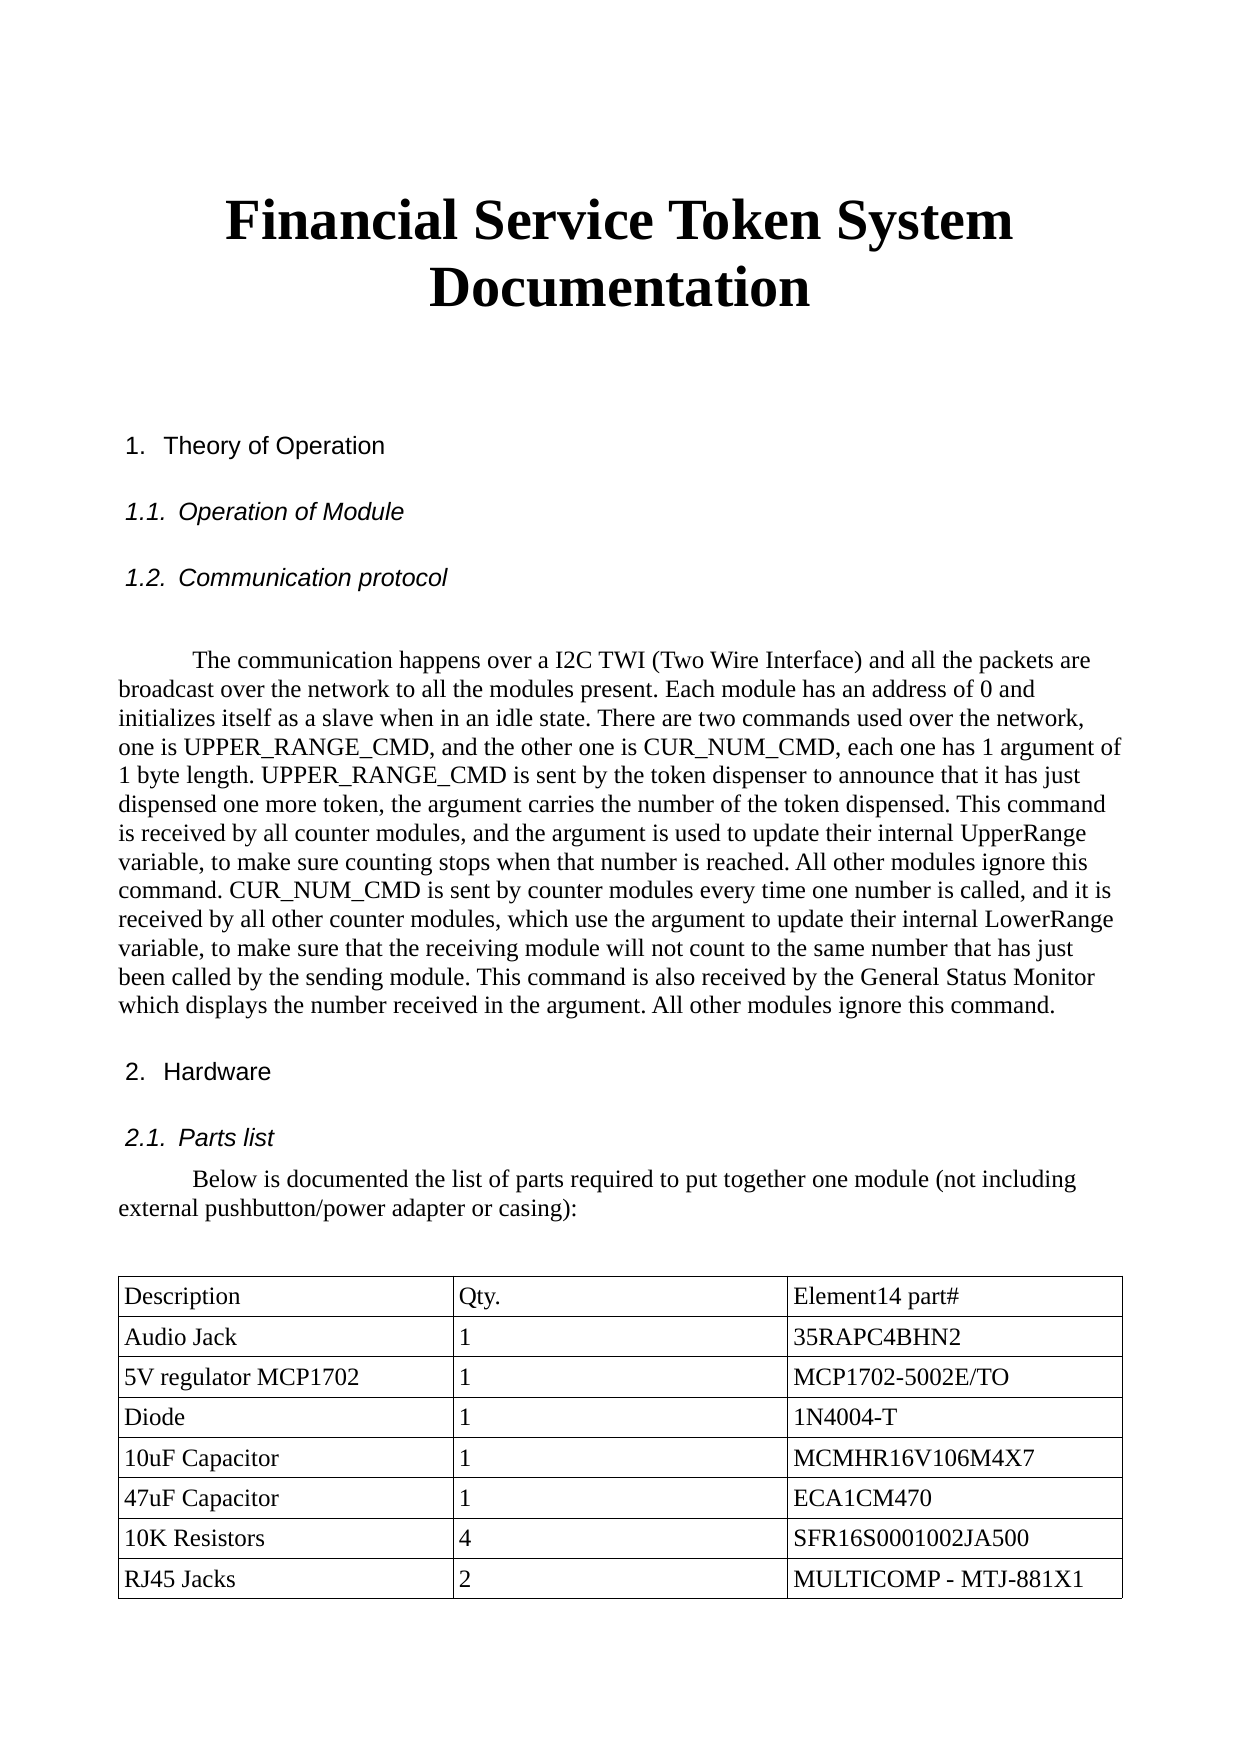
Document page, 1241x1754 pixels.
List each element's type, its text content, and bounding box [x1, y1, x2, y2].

table_cell ECA1CM470 [788, 1478, 1122, 1517]
table_cell 1 [454, 1317, 787, 1356]
subtitle Hardware [118, 1057, 1122, 1086]
text Below is documented the list of parts required to put together one module (not including external pushbutton/power adapter or casing): [118, 1164, 1122, 1222]
table_cell 10uF Capacitor [119, 1438, 453, 1477]
table_header Element14 part# [788, 1277, 1122, 1316]
table_cell 10K Resistors [119, 1519, 453, 1558]
table_cell 47uF Capacitor [119, 1478, 453, 1517]
text Documentation [118, 252, 1122, 319]
table_cell 1 [454, 1398, 787, 1437]
table_cell MULTICOMP - MTJ-881X1 [788, 1559, 1122, 1598]
subtitle Operation of Module [118, 497, 1122, 526]
table_header Description [119, 1277, 453, 1316]
table_cell Diode [119, 1398, 453, 1437]
table_cell MCP1702-5002E/TO [788, 1357, 1122, 1397]
table_cell 1 [454, 1438, 787, 1477]
table_cell RJ45 Jacks [119, 1559, 453, 1598]
table_cell 5V regulator MCP1702 [119, 1357, 453, 1397]
table_cell SFR16S0001002JA500 [788, 1519, 1122, 1558]
table_header Qty. [454, 1277, 787, 1316]
table_cell 1 [454, 1478, 787, 1517]
table_cell 1 [454, 1357, 787, 1397]
table_cell MCMHR16V106M4X7 [788, 1438, 1122, 1477]
subtitle Theory of Operation [118, 431, 1122, 459]
text Financial Service Token System [118, 185, 1122, 252]
subtitle Parts list [118, 1123, 1122, 1152]
table_cell 1N4004-T [788, 1398, 1122, 1437]
table_cell 35RAPC4BHN2 [788, 1317, 1122, 1356]
table_cell 2 [454, 1559, 787, 1598]
text The communication happens over a I2C TWI (Two Wire Interface) and all the packets are broadcast over the network to all the modules present. Each module has an address of 0 and initializes itself as a slave when in an idle state. There are two commands used over the network, one is UPPER_RANGE_CMD, and the other one is CUR_NUM_CMD, each one has 1 argument of 1 byte length. UPPER_RANGE_CMD is sent by the token dispenser to announce that it has just dispensed one more token, the argument carries the number of the token dispensed. This command is received by all counter modules, and the argument is used to update their internal UpperRange variable, to make sure counting stops when that number is reached. All other modules ignore this command. CUR_NUM_CMD is sent by counter modules every time one number is called, and it is received by all other counter modules, which use the argument to update their internal LowerRange variable, to make sure that the receiving module will not count to the same number that has just been called by the sending module. This command is also received by the General Status Monitor which displays the number received in the argument. All other modules ignore this command. [118, 646, 1122, 1019]
table_cell 4 [454, 1519, 787, 1558]
table_cell Audio Jack [119, 1317, 453, 1356]
subtitle Communication protocol [118, 563, 1122, 592]
